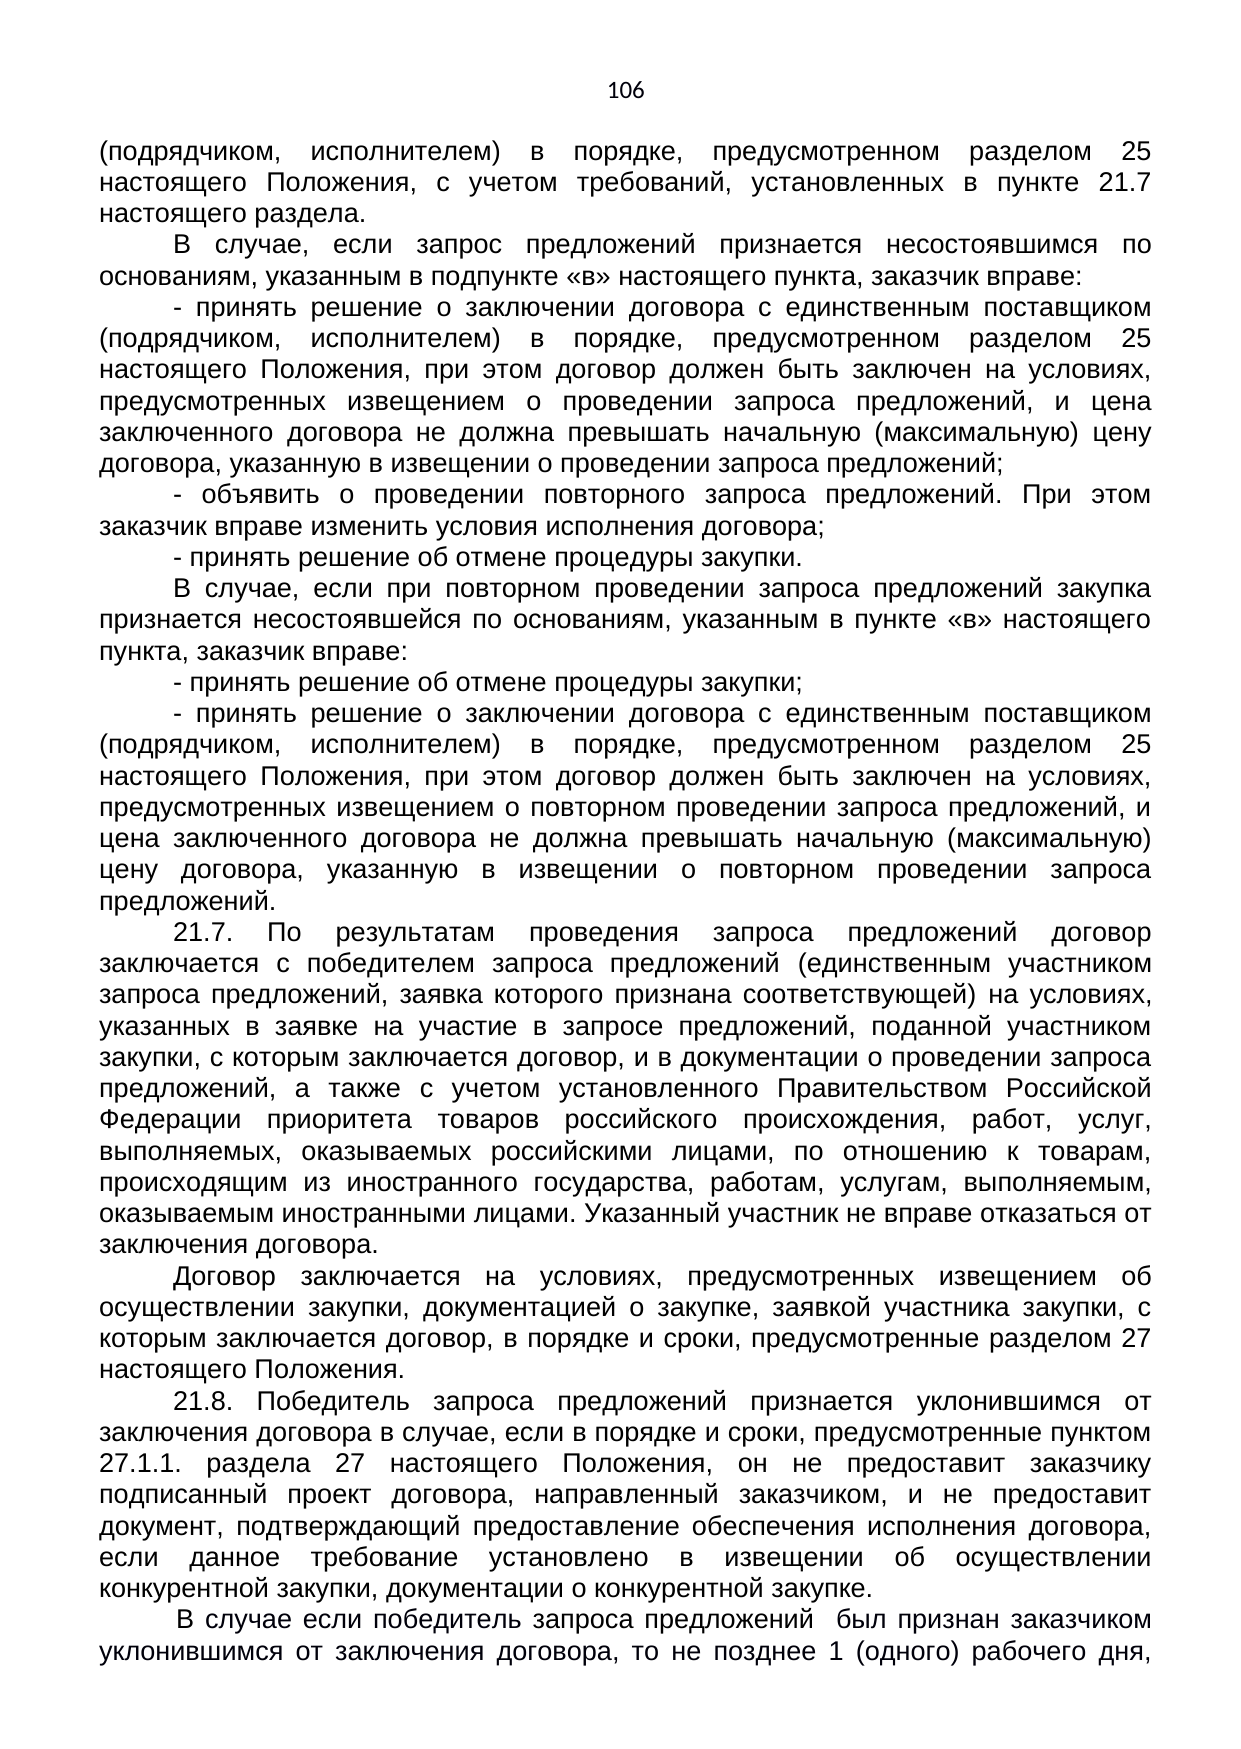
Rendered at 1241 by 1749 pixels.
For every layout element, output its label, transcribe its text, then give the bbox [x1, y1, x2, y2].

text В случае, если запрос предложений признается несостоявшимся по основаниям, указанным в подпункте «в» настоящего пункта, заказчик вправе: [99, 228, 1152, 291]
text - принять решение об отмене процедуры закупки; [99, 666, 1152, 697]
text - принять решение об отмене процедуры закупки. [99, 541, 1152, 572]
text В случае если победитель запроса предложений был признан заказчиком уклонившимся от заключения договора, то не позднее 1 (одного) рабочего дня, [99, 1603, 1152, 1666]
text 21.7. По результатам проведения запроса предложений договор заключается с победителем запроса предложений (единственным участником запроса предложений, заявка которого признана соответствующей) на условиях, указанных в заявке на участие в запросе предложений, поданной участником закупки, с которым заключается договор, и в документации о проведении запроса предложений, а также с учетом установленного Правительством Российской Федерации приоритета товаров российского происхождения, работ, услуг, выполняемых, оказываемых российскими лицами, по отношению к товарам, происходящим из иностранного государства, работам, услугам, выполняемым, оказываемым иностранными лицами. Указанный участник не вправе отказаться от заключения договора. [99, 916, 1152, 1260]
text - объявить о проведении повторного запроса предложений. При этом заказчик вправе изменить условия исполнения договора; [99, 478, 1152, 541]
text (подрядчиком, исполнителем) в порядке, предусмотренном разделом 25 настоящего Положения, с учетом требований, установленных в пункте 21.7 настоящего раздела. [99, 135, 1152, 228]
text 21.8. Победитель запроса предложений признается уклонившимся от заключения договора в случае, если в порядке и сроки, предусмотренные пунктом 27.1.1. раздела 27 настоящего Положения, он не предоставит заказчику подписанный проект договора, направленный заказчиком, и не предоставит документ, подтверждающий предоставление обеспечения исполнения договора, если данное требование установлено в извещении об осуществлении конкурентной закупки, документации о конкурентной закупке. [99, 1385, 1152, 1603]
text - принять решение о заключении договора с единственным поставщиком (подрядчиком, исполнителем) в порядке, предусмотренном разделом 25 настоящего Положения, при этом договор должен быть заключен на условиях, предусмотренных извещением о проведении запроса предложений, и цена заключенного договора не должна превышать начальную (максимальную) цену договора, указанную в извещении о проведении запроса предложений; [99, 291, 1152, 478]
text Договор заключается на условиях, предусмотренных извещением об осуществлении закупки, документацией о закупке, заявкой участника закупки, с которым заключается договор, в порядке и сроки, предусмотренные разделом 27 настоящего Положения. [99, 1260, 1152, 1385]
text В случае, если при повторном проведении запроса предложений закупка признается несостоявшейся по основаниям, указанным в пункте «в» настоящего пункта, заказчик вправе: [99, 572, 1152, 666]
text - принять решение о заключении договора с единственным поставщиком (подрядчиком, исполнителем) в порядке, предусмотренном разделом 25 настоящего Положения, при этом договор должен быть заключен на условиях, предусмотренных извещением о повторном проведении запроса предложений, и цена заключенного договора не должна превышать начальную (максимальную) цену договора, указанную в извещении о повторном проведении запроса предложений. [99, 697, 1152, 916]
